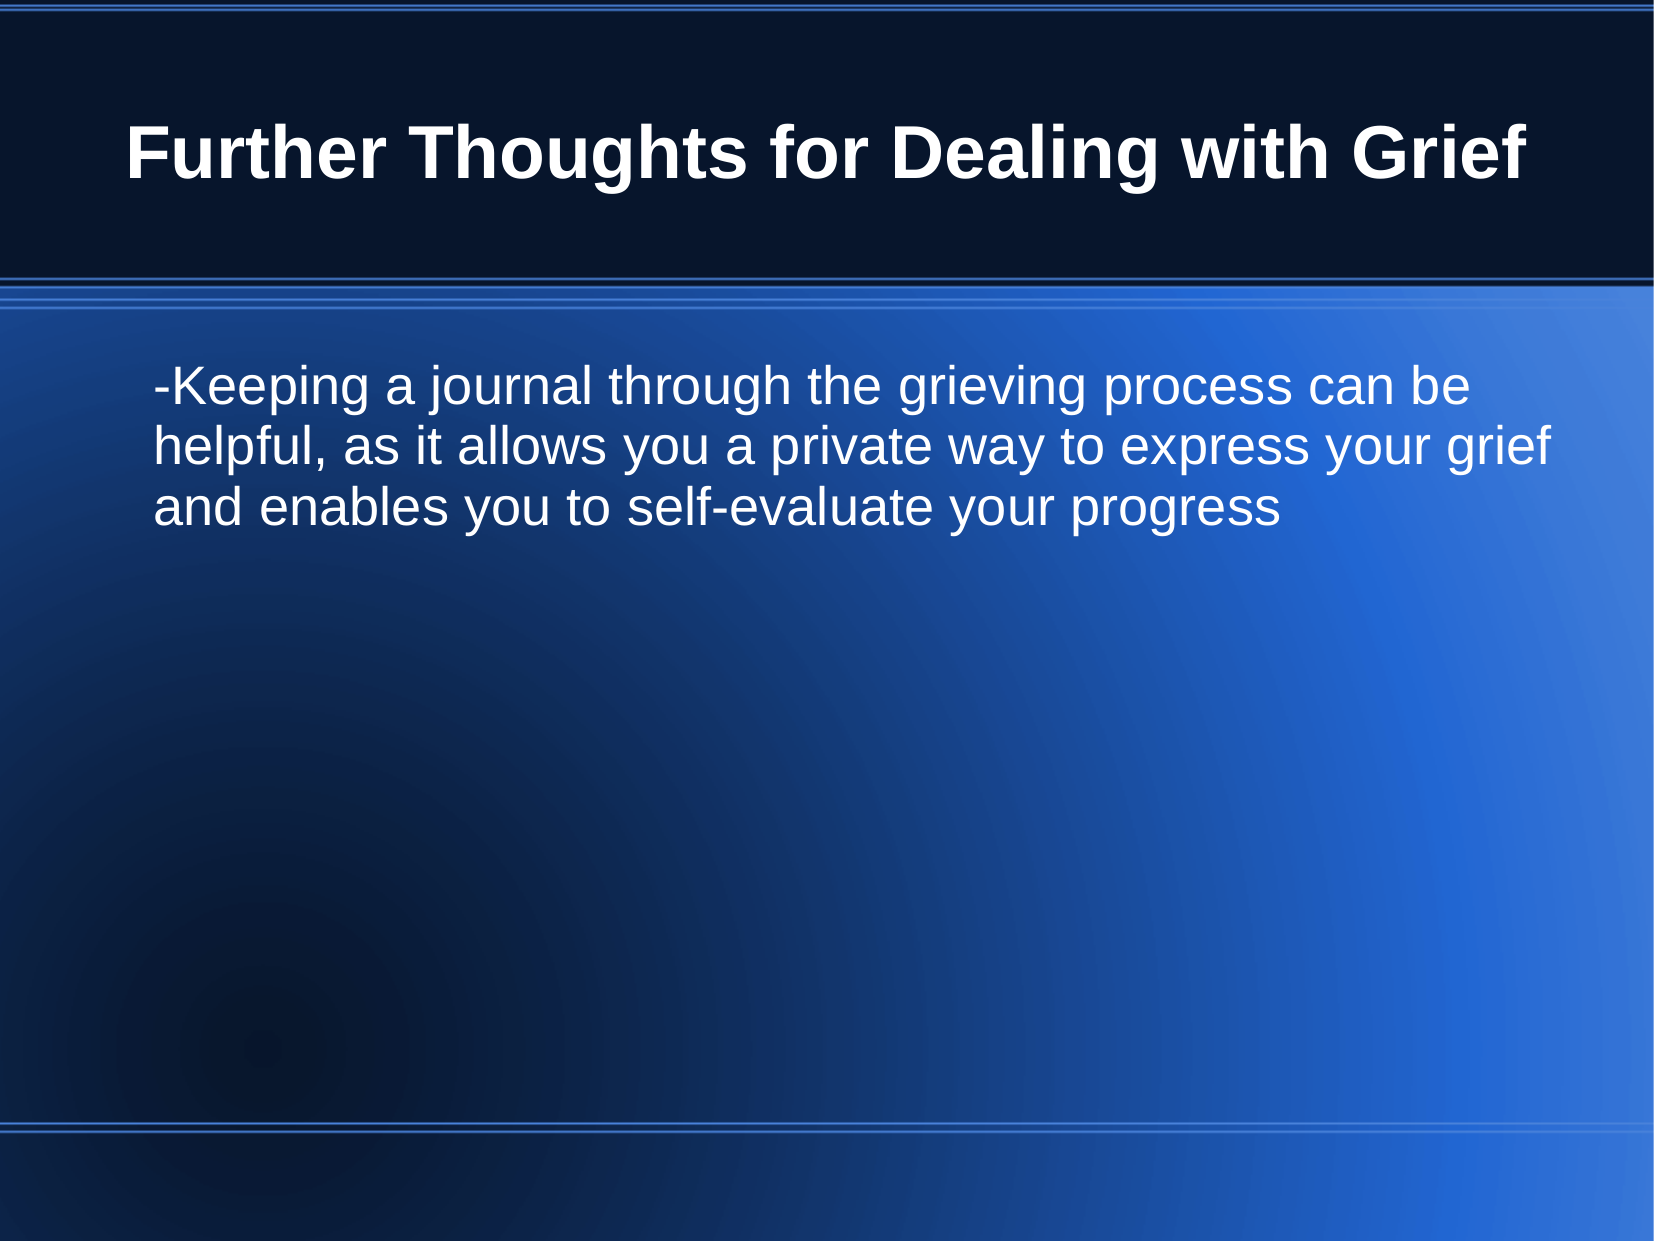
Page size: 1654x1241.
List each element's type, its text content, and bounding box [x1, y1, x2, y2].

list -Keeping a journal through the grieving process can be helpful, as it allows you a private way to express your grief and enables you to self-evaluate your progress [82, 355, 1571, 1058]
title Further Thoughts for Dealing with Grief [82, 49, 1571, 257]
picture [0, 0, 1654, 1241]
